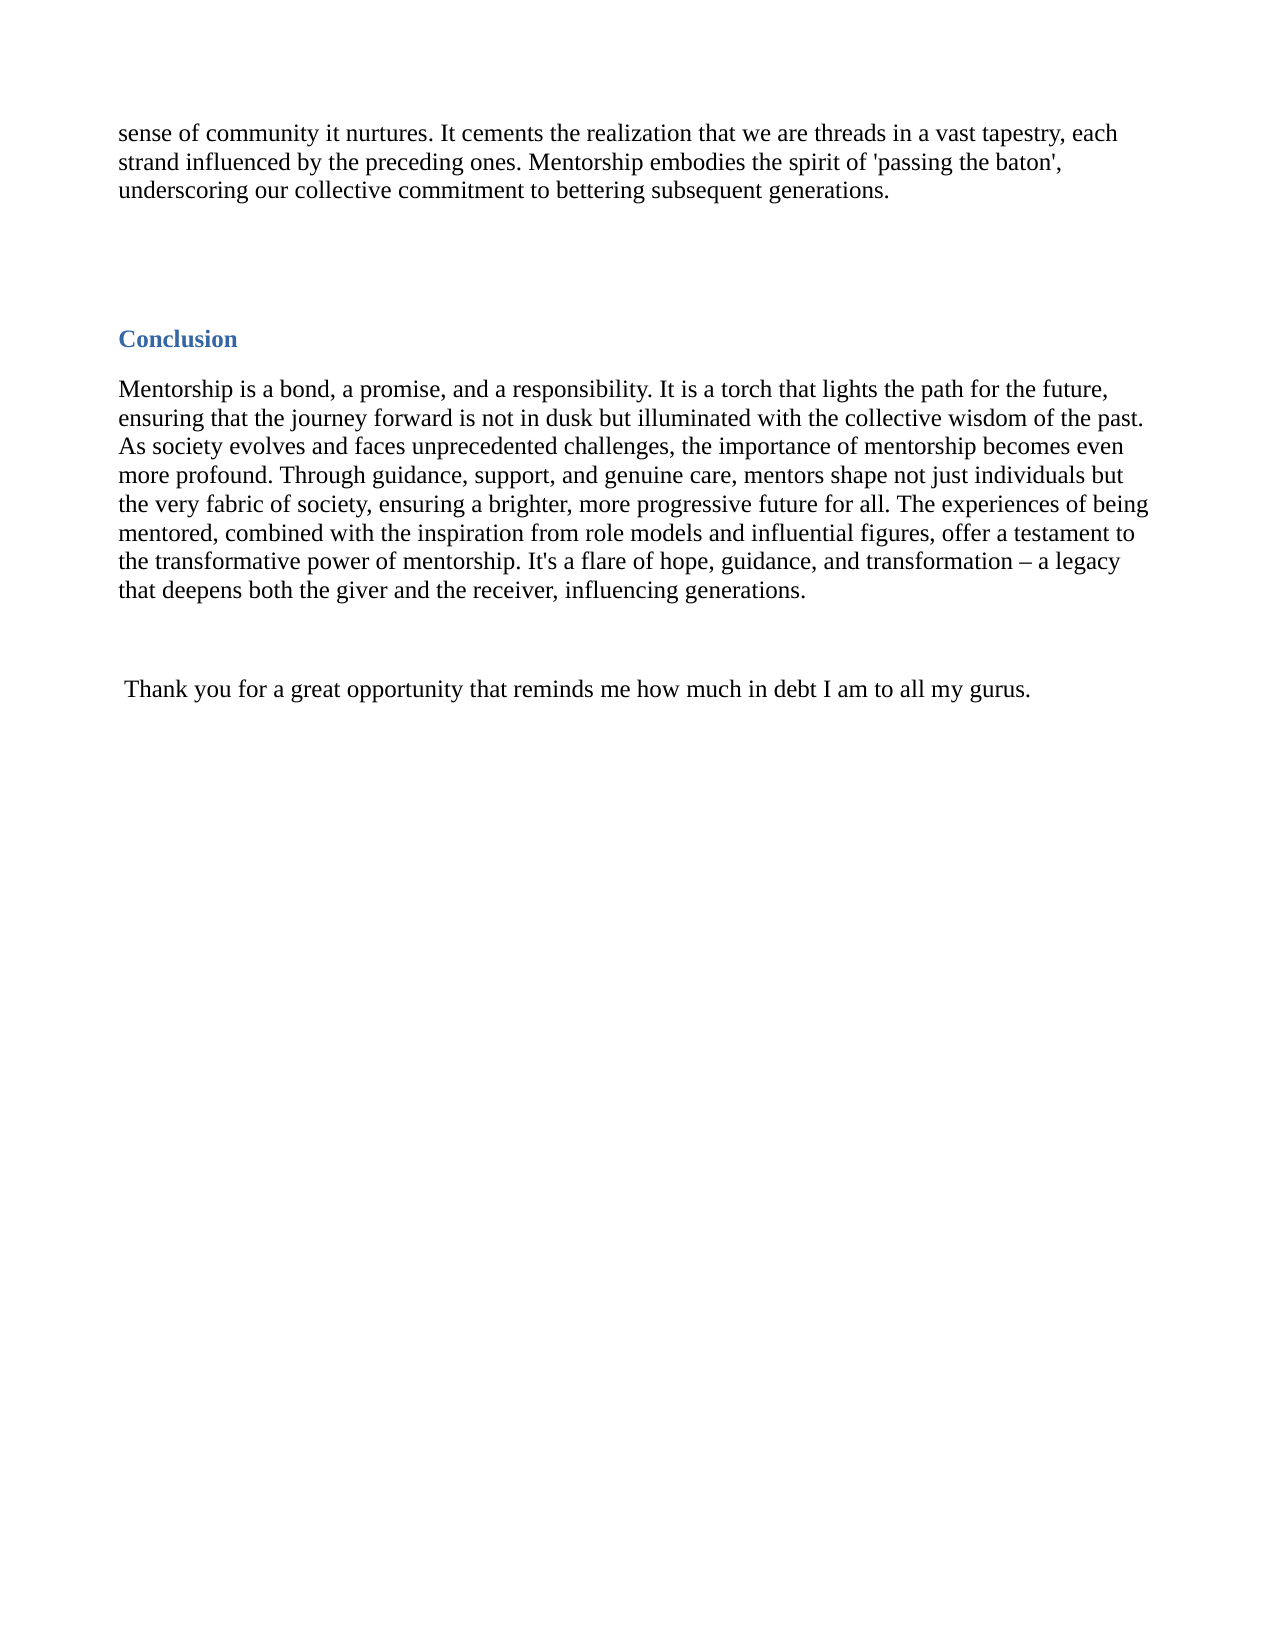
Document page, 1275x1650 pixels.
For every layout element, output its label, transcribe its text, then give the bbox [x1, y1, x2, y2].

subtitle sense of community it nurtures. It cements the realization that we are threads in a vast tapestry, each strand influenced by the preceding ones. Mentorship embodies the spirit of 'passing the baton', underscoring our collective commitment to bettering subsequent generations. [118, 118, 1157, 204]
subtitle Thank you for a great opportunity that reminds me how much in debt I am to all my gurus. [118, 674, 1157, 703]
subtitle Conclusion [118, 324, 1157, 353]
subtitle Mentorship is a bond, a promise, and a responsibility. It is a torch that lights the path for the future, ensuring that the journey forward is not in dusk but illuminated with the collective wisdom of the past. As society evolves and faces unprecedented challenges, the importance of mentorship becomes even more profound. Through guidance, support, and genuine care, mentors shape not just individuals but the very fabric of society, ensuring a brighter, more progressive future for all. The experiences of being mentored, combined with the inspiration from role models and influential figures, offer a testament to the transformative power of mentorship. It's a flare of hope, guidance, and transformation – a legacy that deepens both the giver and the receiver, influencing generations. [118, 374, 1157, 604]
